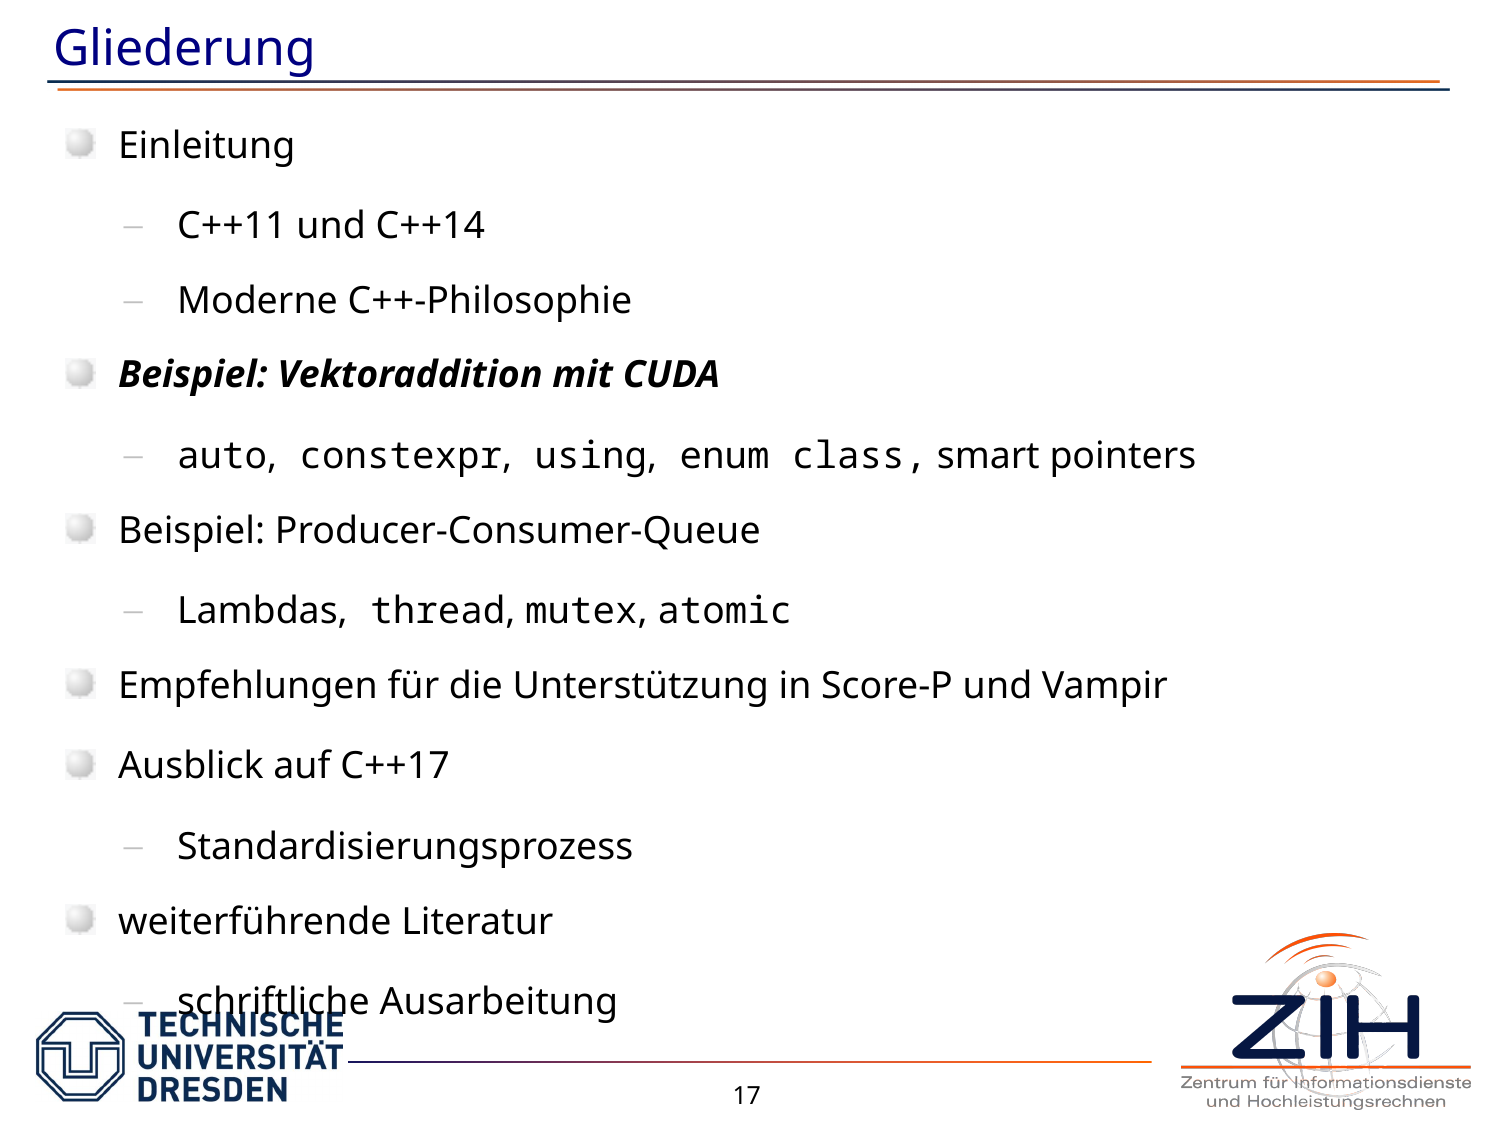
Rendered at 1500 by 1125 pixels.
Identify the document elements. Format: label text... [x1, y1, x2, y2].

title Gliederung [53, 12, 1453, 81]
list Einleitung C++11 und C++14 Moderne C++-Philosophie Beispiel: Vektoraddition mit CUDA auto, constexpr, using, enum class, smart pointers Beispiel: Producer-Consumer-Queue Lambdas, thread, mutex, atomic Empfehlungen für die Unterstützung in Score-P und Vampir Ausblick auf C++17 Standardisierungsprozess weiterführende Literatur schriftliche Ausarbeitung [29, 118, 1418, 941]
picture [35, 1011, 343, 1102]
picture [47, 80, 1450, 91]
picture [1181, 933, 1471, 1110]
